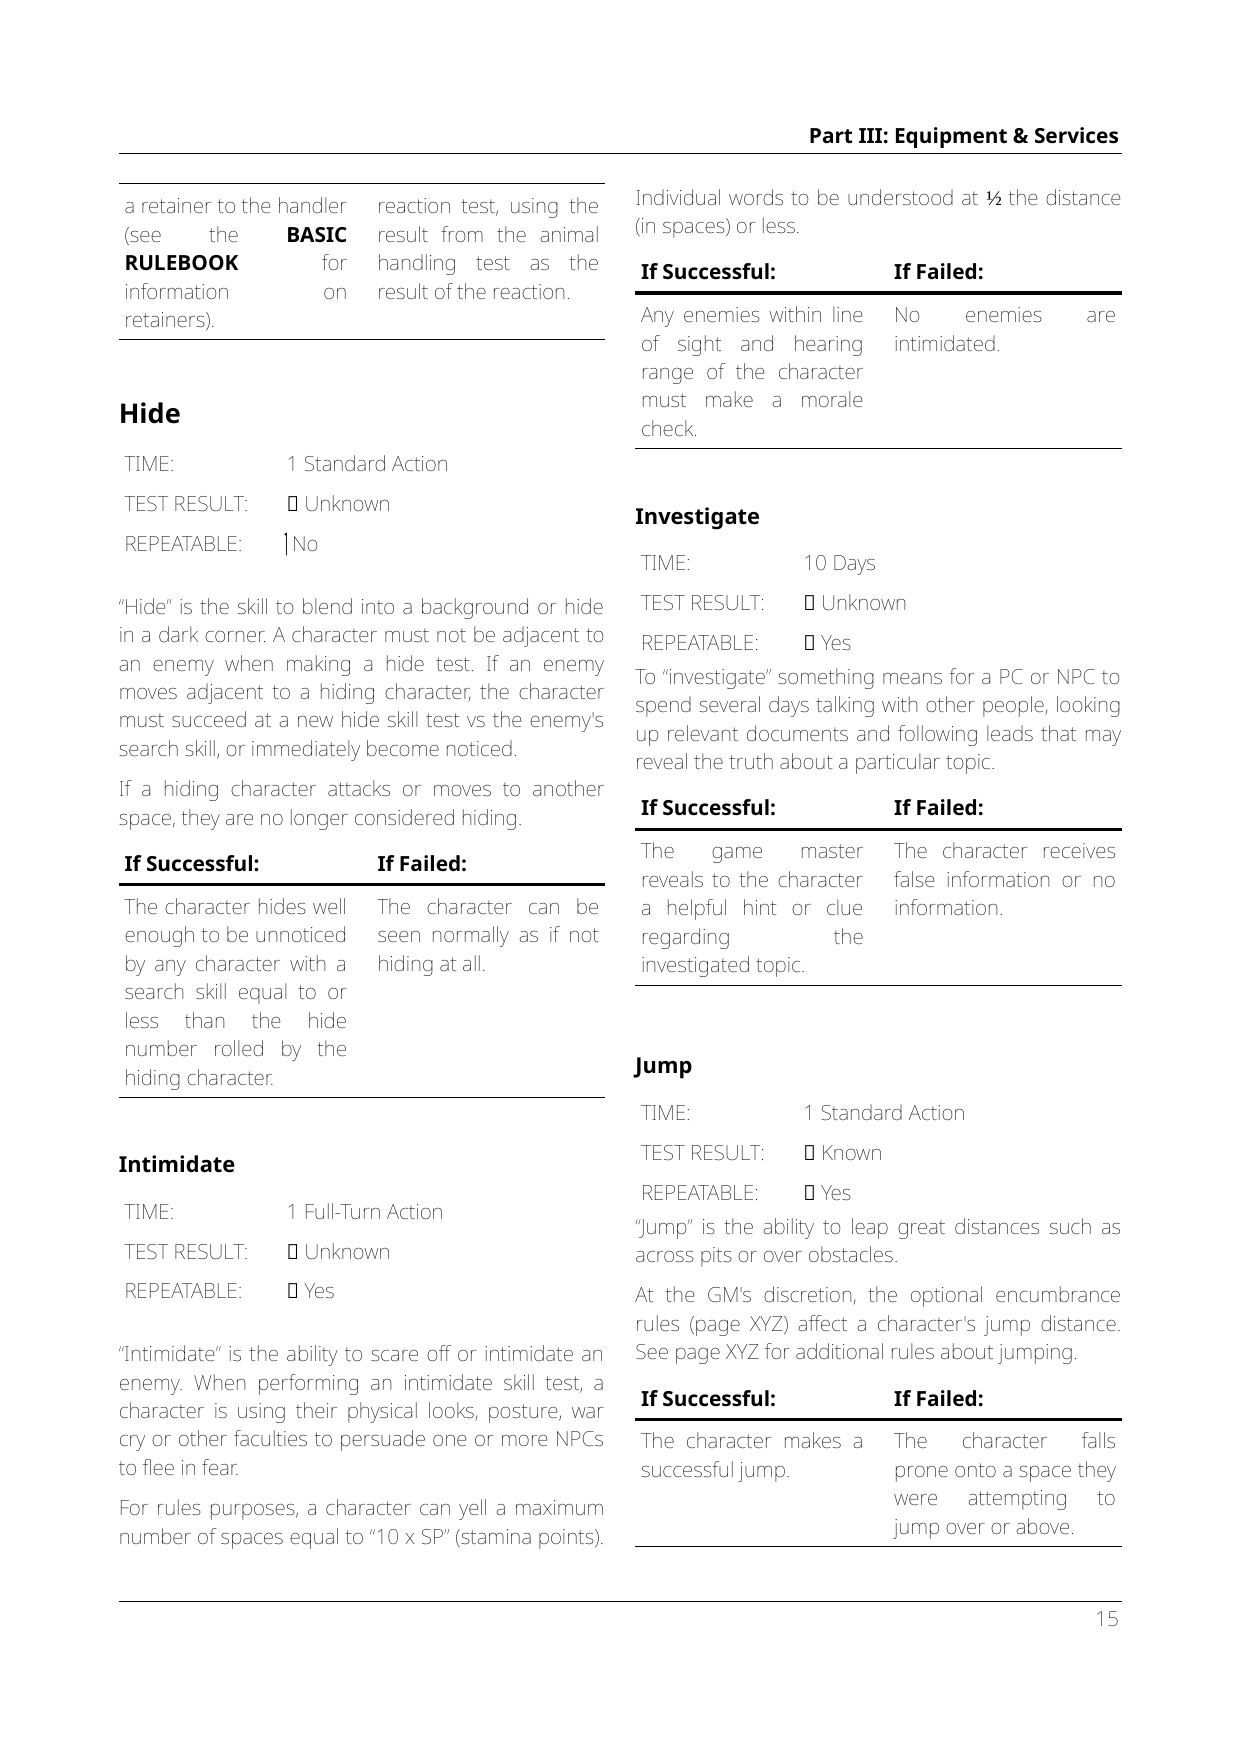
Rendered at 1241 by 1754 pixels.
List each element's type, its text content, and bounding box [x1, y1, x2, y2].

table_cell The character falls prone onto a space they were attempting to jump over or above. [888, 1421, 1122, 1546]
table_header [869, 1378, 888, 1418]
table_cell REPEATABLE: [635, 622, 797, 662]
text “Hide” is the skill to blend into a background or hide in a dark corner. A character must not be adjacent to an enemy when making a hide test. If an enemy moves adjacent to a hiding character, the character must succeed at a new hide skill test vs the enemy's search skill, or immediately become noticed. [118, 563, 605, 762]
text To “investigate” something means for a PC or NPC to spend several days talking with other people, looking up relevant documents and following leads that may reveal the truth about a particular topic. [635, 662, 1122, 776]
table_cell  Unknown [281, 484, 605, 523]
table_header If Failed: [888, 251, 1122, 291]
table_header If Successful: [635, 1378, 869, 1418]
table_cell  Yes [281, 1271, 605, 1311]
table_cell The character makes a successful jump. [635, 1421, 869, 1546]
text Investigate [635, 501, 1122, 530]
table_cell No enemies are intimidated. [888, 295, 1122, 448]
table_header TIME: [635, 543, 797, 582]
table_header TIME: [635, 1092, 797, 1132]
text Hide [118, 395, 605, 432]
table_cell REPEATABLE: [635, 1172, 797, 1212]
table_cell The character can be seen normally as if not hiding at all. [372, 886, 605, 1097]
text “Jump” is the ability to leap great distances such as across pits or over obstacles. [635, 1212, 1122, 1269]
table_header [869, 788, 888, 828]
table_cell TEST RESULT: [635, 582, 797, 622]
table_cell The character hides well enough to be unnoticed by any character with a search skill equal to or less than the hide number rolled by the hiding character. [119, 886, 353, 1097]
table_cell  No [281, 524, 605, 563]
table_cell  Known [797, 1132, 1122, 1172]
table_cell [869, 1421, 888, 1546]
table_cell TEST RESULT: [635, 1132, 797, 1172]
text Jump [635, 1050, 1122, 1080]
table_cell [869, 295, 888, 448]
table_header 1 Standard Action [281, 444, 605, 484]
table_cell a retainer to the handler (see the BASIC RULEBOOK for information on retainers). [119, 184, 353, 339]
table_cell reaction test, using the result from the animal handling test as the result of the reaction. [372, 184, 605, 339]
table_cell  Unknown [797, 582, 1122, 622]
table_cell REPEATABLE: [119, 1271, 281, 1311]
table_header If Failed: [888, 1378, 1122, 1418]
table_header If Successful: [635, 251, 869, 291]
text Individual words to be understood at ½ the distance (in spaces) or less. [635, 183, 1122, 239]
text If a hiding character attacks or moves to another space, they are no longer considered hiding. [118, 774, 605, 831]
table_header TIME: [119, 1191, 281, 1231]
text “Intimidate” is the ability to scare off or intimidate an enemy. When performing an intimidate skill test, a character is using their physical looks, posture, war cry or other faculties to persuade one or more NPCs to flee in fear. [118, 1311, 605, 1481]
table_cell  Yes [797, 622, 1122, 662]
table_header 1 Full-Turn Action [281, 1191, 605, 1231]
text Intimidate [118, 1149, 605, 1179]
table_header TIME: [119, 444, 281, 484]
table_header If Successful: [119, 843, 353, 883]
table_cell TEST RESULT: [119, 484, 281, 523]
table_cell  Yes [797, 1172, 1122, 1212]
table_cell The game master reveals to the character a helpful hint or clue regarding the investigated topic. [635, 831, 869, 984]
table_header 1 Standard Action [797, 1092, 1122, 1132]
table_header If Failed: [372, 843, 605, 883]
text For rules purposes, a character can yell a maximum number of spaces equal to “10 x SP” (stamina points). [118, 1493, 605, 1550]
table_cell [353, 886, 372, 1097]
table_cell Any enemies within line of sight and hearing range of the character must make a morale check. [635, 295, 869, 448]
table_header 10 Days [797, 543, 1122, 582]
table_cell [353, 184, 372, 339]
table_cell TEST RESULT: [119, 1231, 281, 1271]
table_header [869, 251, 888, 291]
table_header If Successful: [635, 788, 869, 828]
table_header [353, 843, 372, 883]
table_cell [869, 831, 888, 984]
text At the GM's discretion, the optional encumbrance rules (page XYZ) affect a character's jump distance. See page XYZ for additional rules about jumping. [635, 1281, 1122, 1366]
table_cell The character receives false information or no information. [888, 831, 1122, 984]
table_cell REPEATABLE: [119, 524, 281, 563]
table_header If Failed: [888, 788, 1122, 828]
table_cell  Unknown [281, 1231, 605, 1271]
